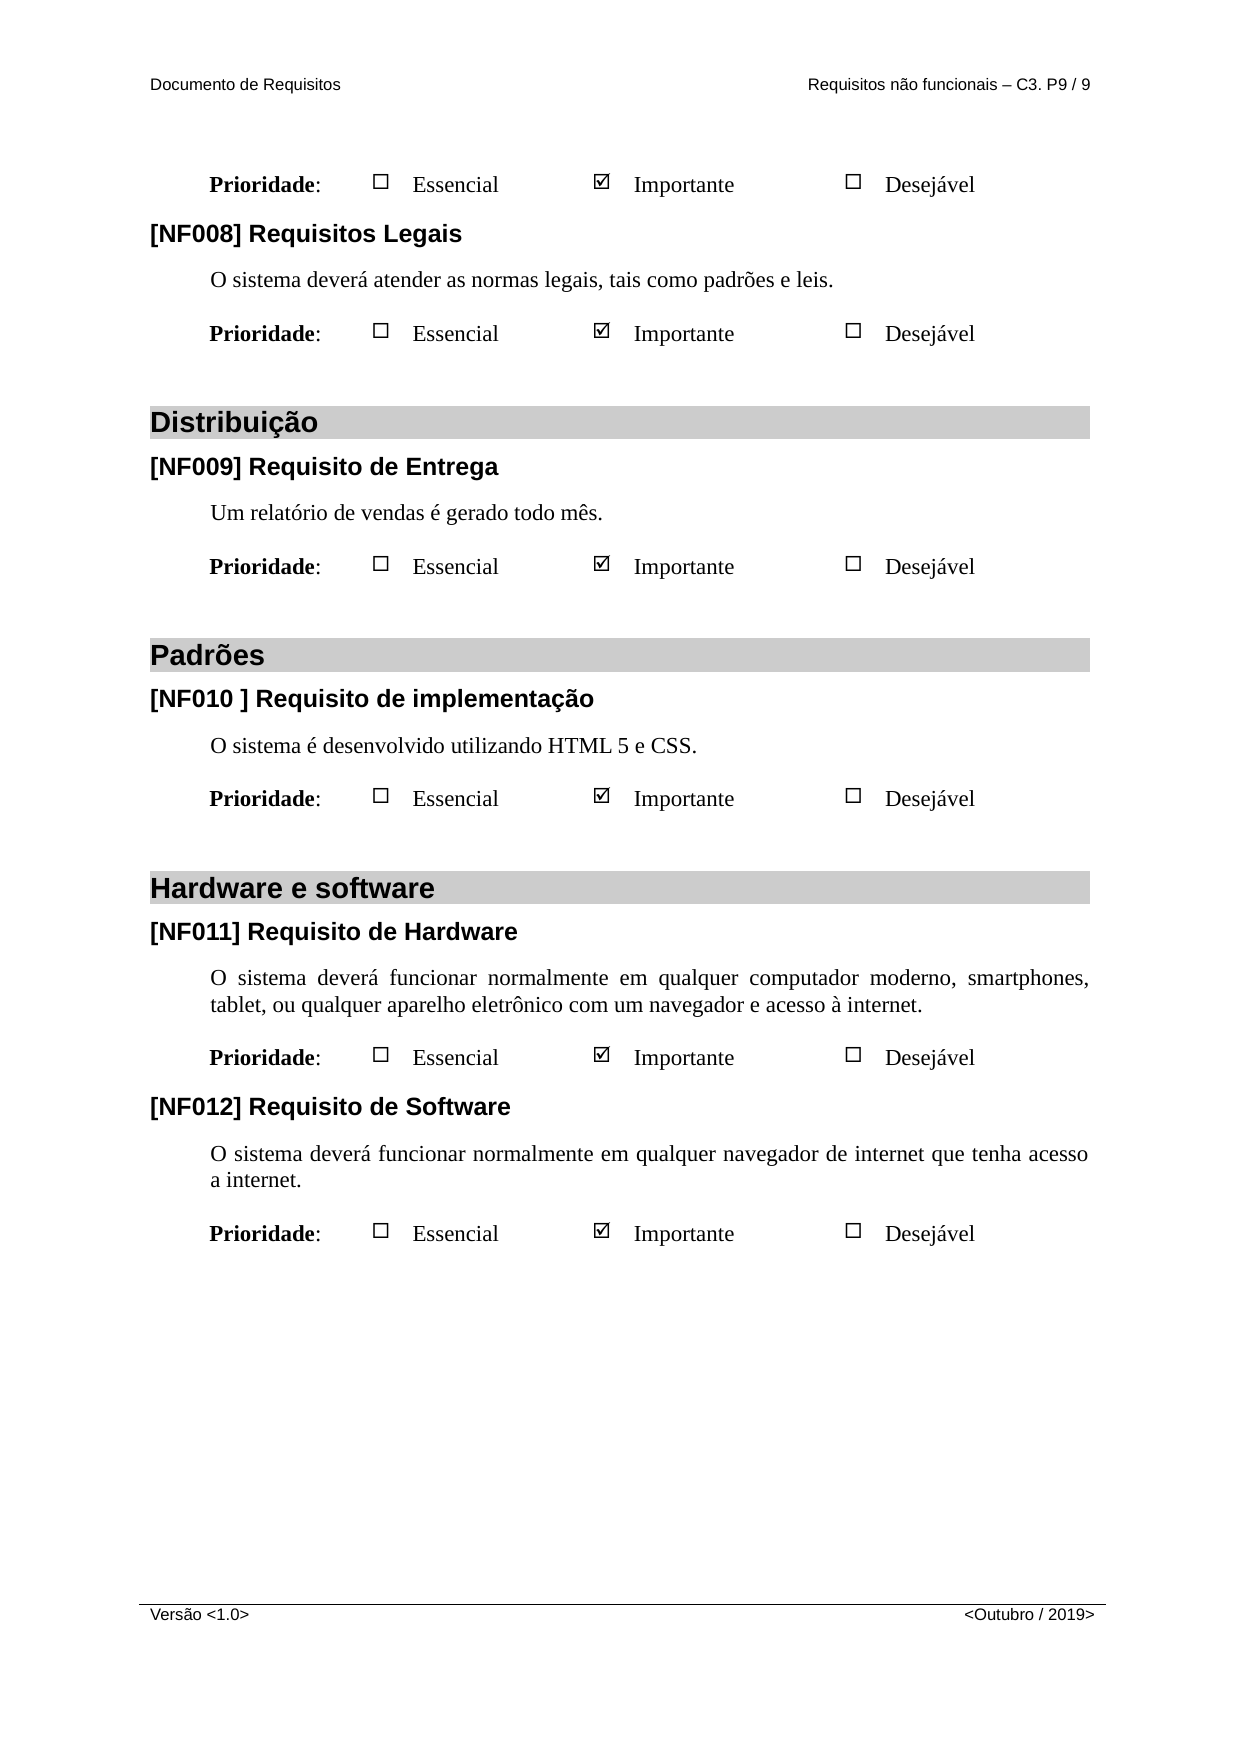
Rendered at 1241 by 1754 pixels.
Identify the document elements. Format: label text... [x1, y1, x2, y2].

table_header Desejável [874, 1199, 1017, 1268]
table_header Essencial [401, 1199, 578, 1268]
table_header Prioridade: [194, 764, 357, 833]
table_header  [578, 299, 622, 368]
table_header  [578, 1023, 622, 1092]
table_header Importante [623, 1023, 829, 1092]
text [NF009] Requisito de Entrega [150, 452, 1090, 480]
table_header Essencial [401, 532, 578, 601]
table_header Prioridade: [194, 150, 357, 219]
text [NF010 ] Requisito de implementação [150, 684, 1090, 713]
table_header  [578, 764, 622, 833]
subtitle Padrões [150, 638, 1090, 672]
table_header Importante [623, 150, 829, 219]
table_header  [829, 1199, 873, 1268]
table_header  [829, 532, 873, 601]
table_header Importante [623, 299, 829, 368]
table_header  [829, 150, 873, 219]
table_header Essencial [401, 150, 578, 219]
table_header Importante [623, 764, 829, 833]
table_header Desejável [874, 1023, 1017, 1092]
table_header Desejável [874, 532, 1017, 601]
table_header Desejável [874, 764, 1017, 833]
table_header Essencial [401, 764, 578, 833]
table_header Essencial [401, 299, 578, 368]
table_header  [829, 764, 873, 833]
table_header  [578, 532, 622, 601]
table_header  [578, 150, 622, 219]
table_header  [829, 299, 873, 368]
table_header Importante [623, 532, 829, 601]
text [NF008] Requisitos Legais [150, 219, 1090, 248]
table_header Desejável [874, 150, 1017, 219]
subtitle Distribuição [150, 406, 1090, 439]
table_header  [357, 299, 401, 368]
text O sistema deverá funcionar normalmente em qualquer navegador de internet que tenha acesso a internet. [210, 1140, 1090, 1192]
table_header  [357, 764, 401, 833]
text O sistema deverá atender as normas legais, tais como padrões e leis. [210, 266, 1090, 293]
subtitle Hardware e software [150, 871, 1090, 904]
table_header Desejável [874, 299, 1017, 368]
table_header Importante [623, 1199, 829, 1268]
text [NF012] Requisito de Software [150, 1092, 1090, 1121]
table_header Prioridade: [194, 1199, 357, 1268]
table_header  [357, 150, 401, 219]
table_header  [357, 1199, 401, 1268]
table_header Prioridade: [194, 532, 357, 601]
table_header  [578, 1199, 622, 1268]
text O sistema deverá funcionar normalmente em qualquer computador moderno, smartphones, tablet, ou qualquer aparelho eletrônico com um navegador e acesso à internet. [210, 964, 1090, 1017]
table_header Prioridade: [194, 299, 357, 368]
text [NF011] Requisito de Hardware [150, 917, 1090, 946]
table_header  [357, 1023, 401, 1092]
table_header  [357, 532, 401, 601]
table_header Essencial [401, 1023, 578, 1092]
table_header Prioridade: [194, 1023, 357, 1092]
table_header  [829, 1023, 873, 1092]
text O sistema é desenvolvido utilizando HTML 5 e CSS. [210, 732, 1090, 758]
text Um relatório de vendas é gerado todo mês. [210, 499, 1090, 525]
